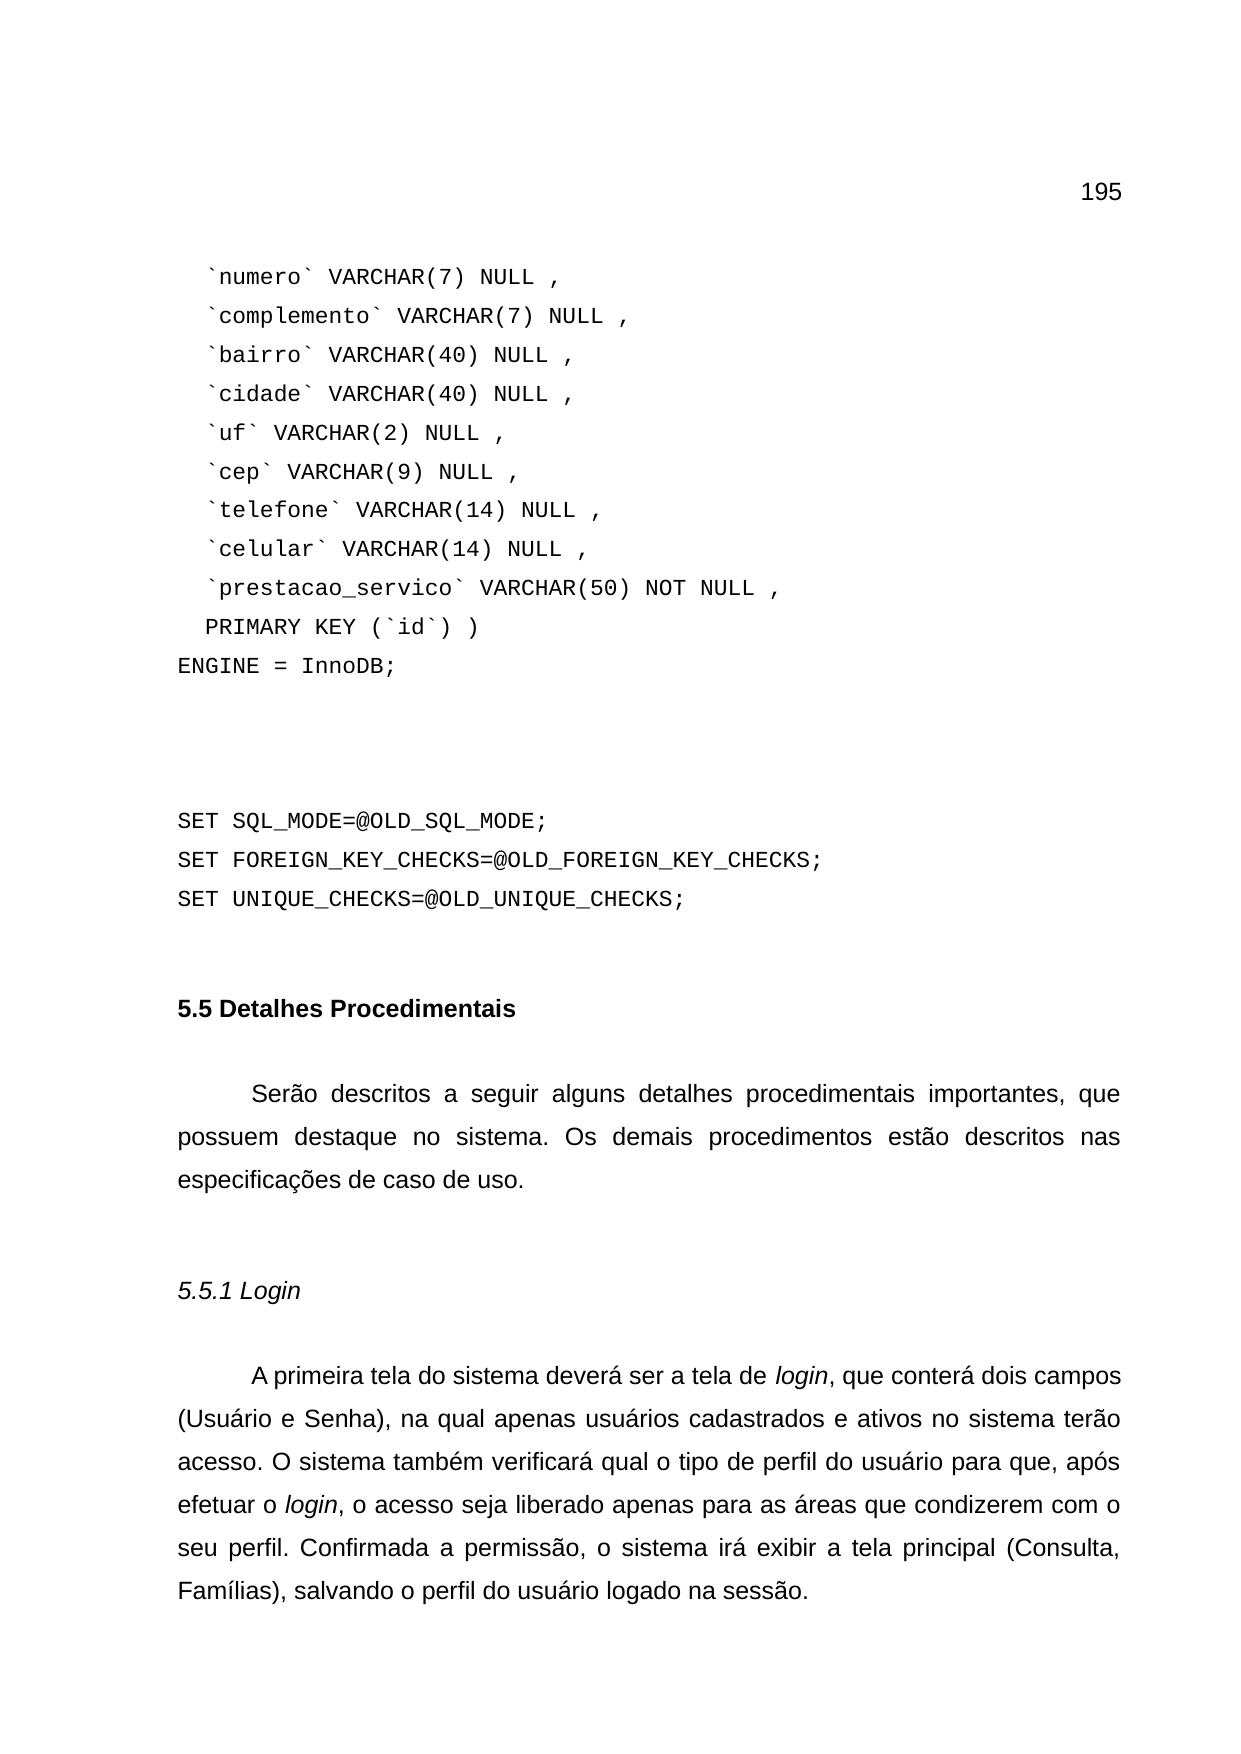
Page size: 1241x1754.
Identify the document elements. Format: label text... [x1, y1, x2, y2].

text SET UNIQUE_CHECKS=@OLD_UNIQUE_CHECKS; [177, 887, 1122, 913]
text `numero` VARCHAR(7) NULL , [177, 266, 1122, 292]
text PRIMARY KEY (`id`) ) [177, 615, 1122, 641]
text `cep` VARCHAR(9) NULL , [177, 460, 1122, 486]
text SET SQL_MODE=@OLD_SQL_MODE; [177, 810, 1122, 836]
text `uf` VARCHAR(2) NULL , [177, 421, 1122, 447]
text Serão descritos a seguir alguns detalhes procedimentais importantes, que possuem destaque no sistema. Os demais procedimentos estão descritos nas especificações de caso de uso. [177, 1079, 1122, 1194]
text `telefone` VARCHAR(14) NULL , [177, 499, 1122, 525]
text SET FOREIGN_KEY_CHECKS=@OLD_FOREIGN_KEY_CHECKS; [177, 848, 1122, 874]
text `prestacao_servico` VARCHAR(50) NOT NULL , [177, 577, 1122, 602]
text `cidade` VARCHAR(40) NULL , [177, 382, 1122, 408]
subtitle 5.5.1 Login [177, 1276, 1122, 1305]
text `complemento` VARCHAR(7) NULL , [177, 304, 1122, 331]
text `bairro` VARCHAR(40) NULL , [177, 343, 1122, 369]
text ENGINE = InnoDB; [177, 654, 1122, 680]
text A primeira tela do sistema deverá ser a tela de login, que conterá dois campos (Usuário e Senha), na qual apenas usuários cadastrados e ativos no sistema terão acesso. O sistema também verificará qual o tipo de perfil do usuário para que, após efetuar o login, o acesso seja liberado apenas para as áreas que condizerem com o seu perfil. Confirmada a permissão, o sistema irá exibir a tela principal (Consulta, Famílias), salvando o perfil do usuário logado na sessão. [177, 1361, 1122, 1605]
text `celular` VARCHAR(14) NULL , [177, 538, 1122, 564]
subtitle 5.5 Detalhes Procedimentais [177, 994, 1122, 1023]
